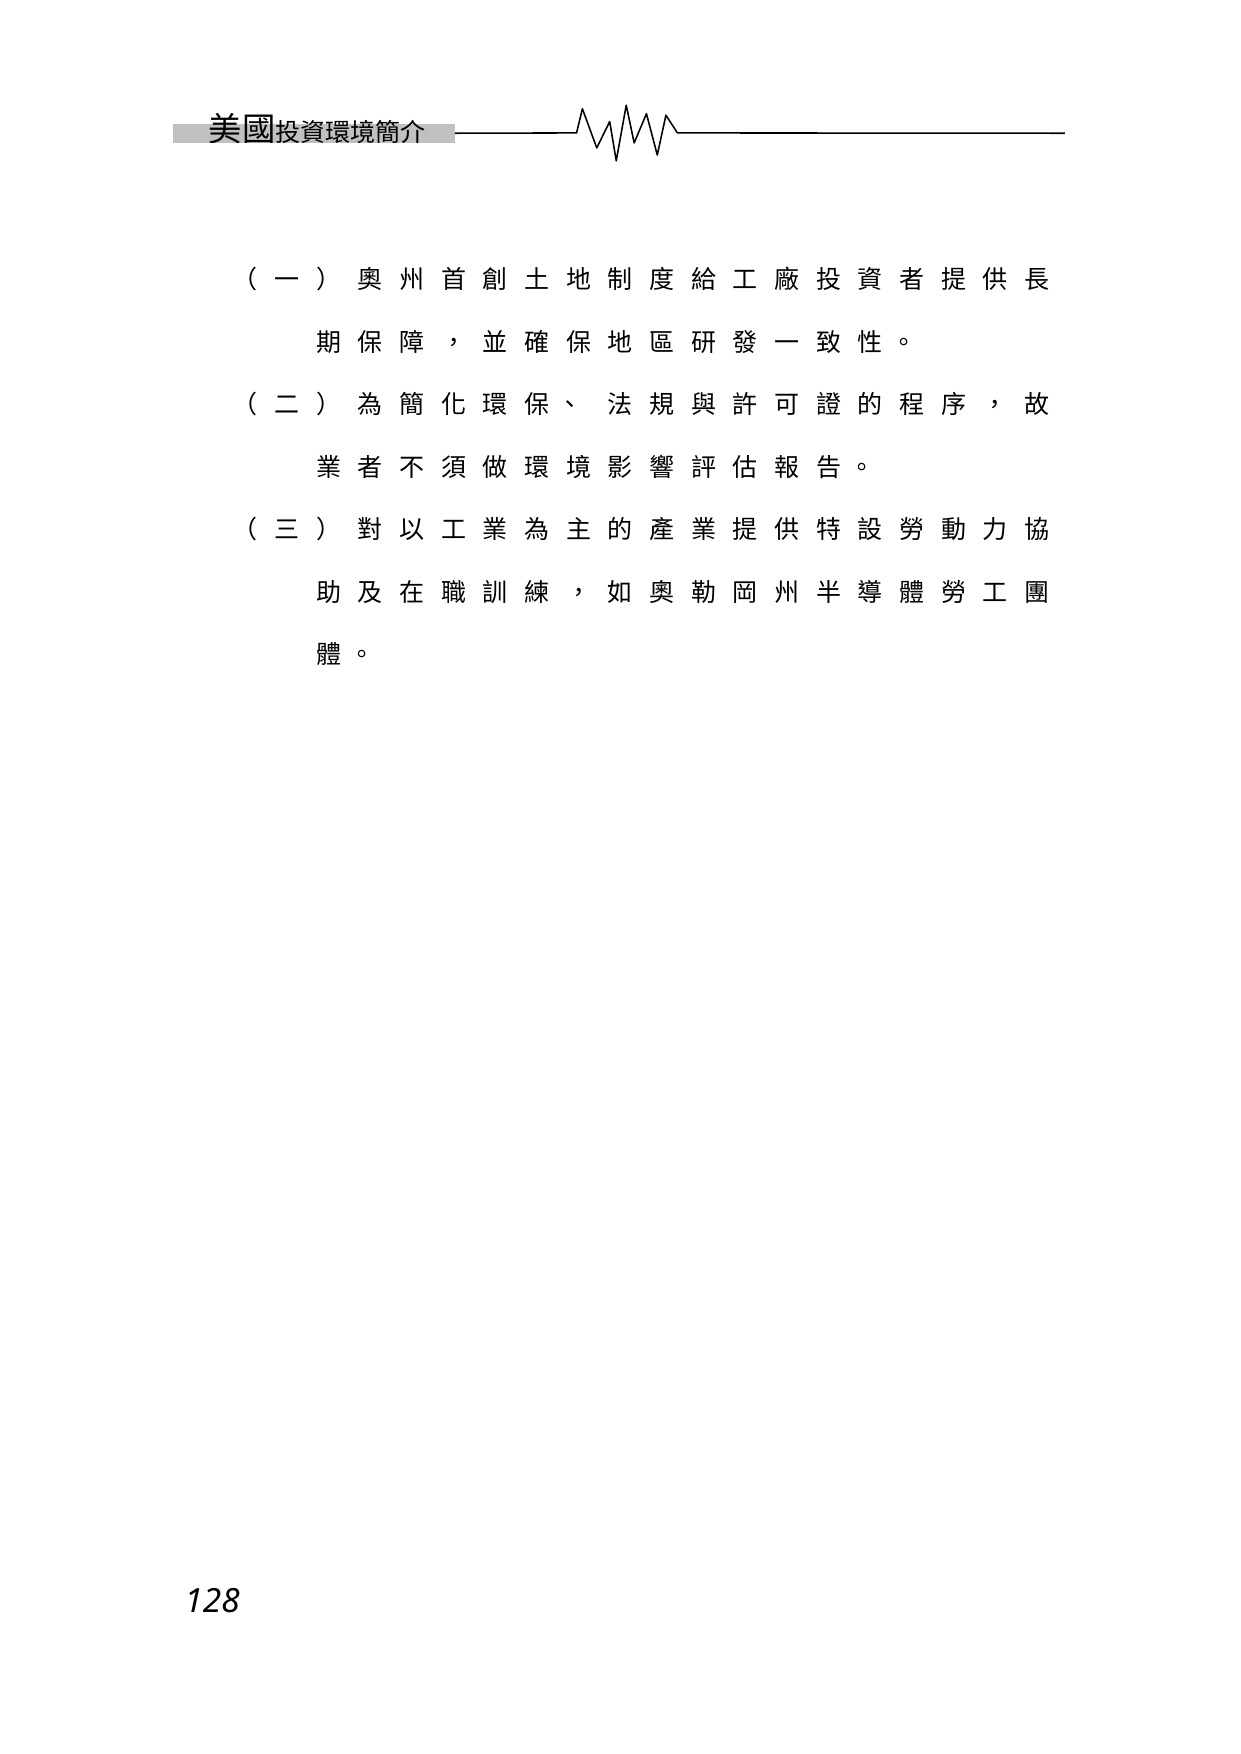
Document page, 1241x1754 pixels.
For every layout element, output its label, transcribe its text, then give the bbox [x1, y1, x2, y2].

text （一）奧州首創土地制度給工廠投資者提供長期保障，並確保地區研發一致性。 [207, 236, 1058, 361]
text （二）為簡化環保、法規與許可證的程序，故業者不須做環境影響評估報告。 [207, 361, 1058, 486]
text （三）對以工業為主的產業提供特設勞動力協助及在職訓練，如奧勒岡州半導體勞工團體。 [207, 486, 1058, 674]
